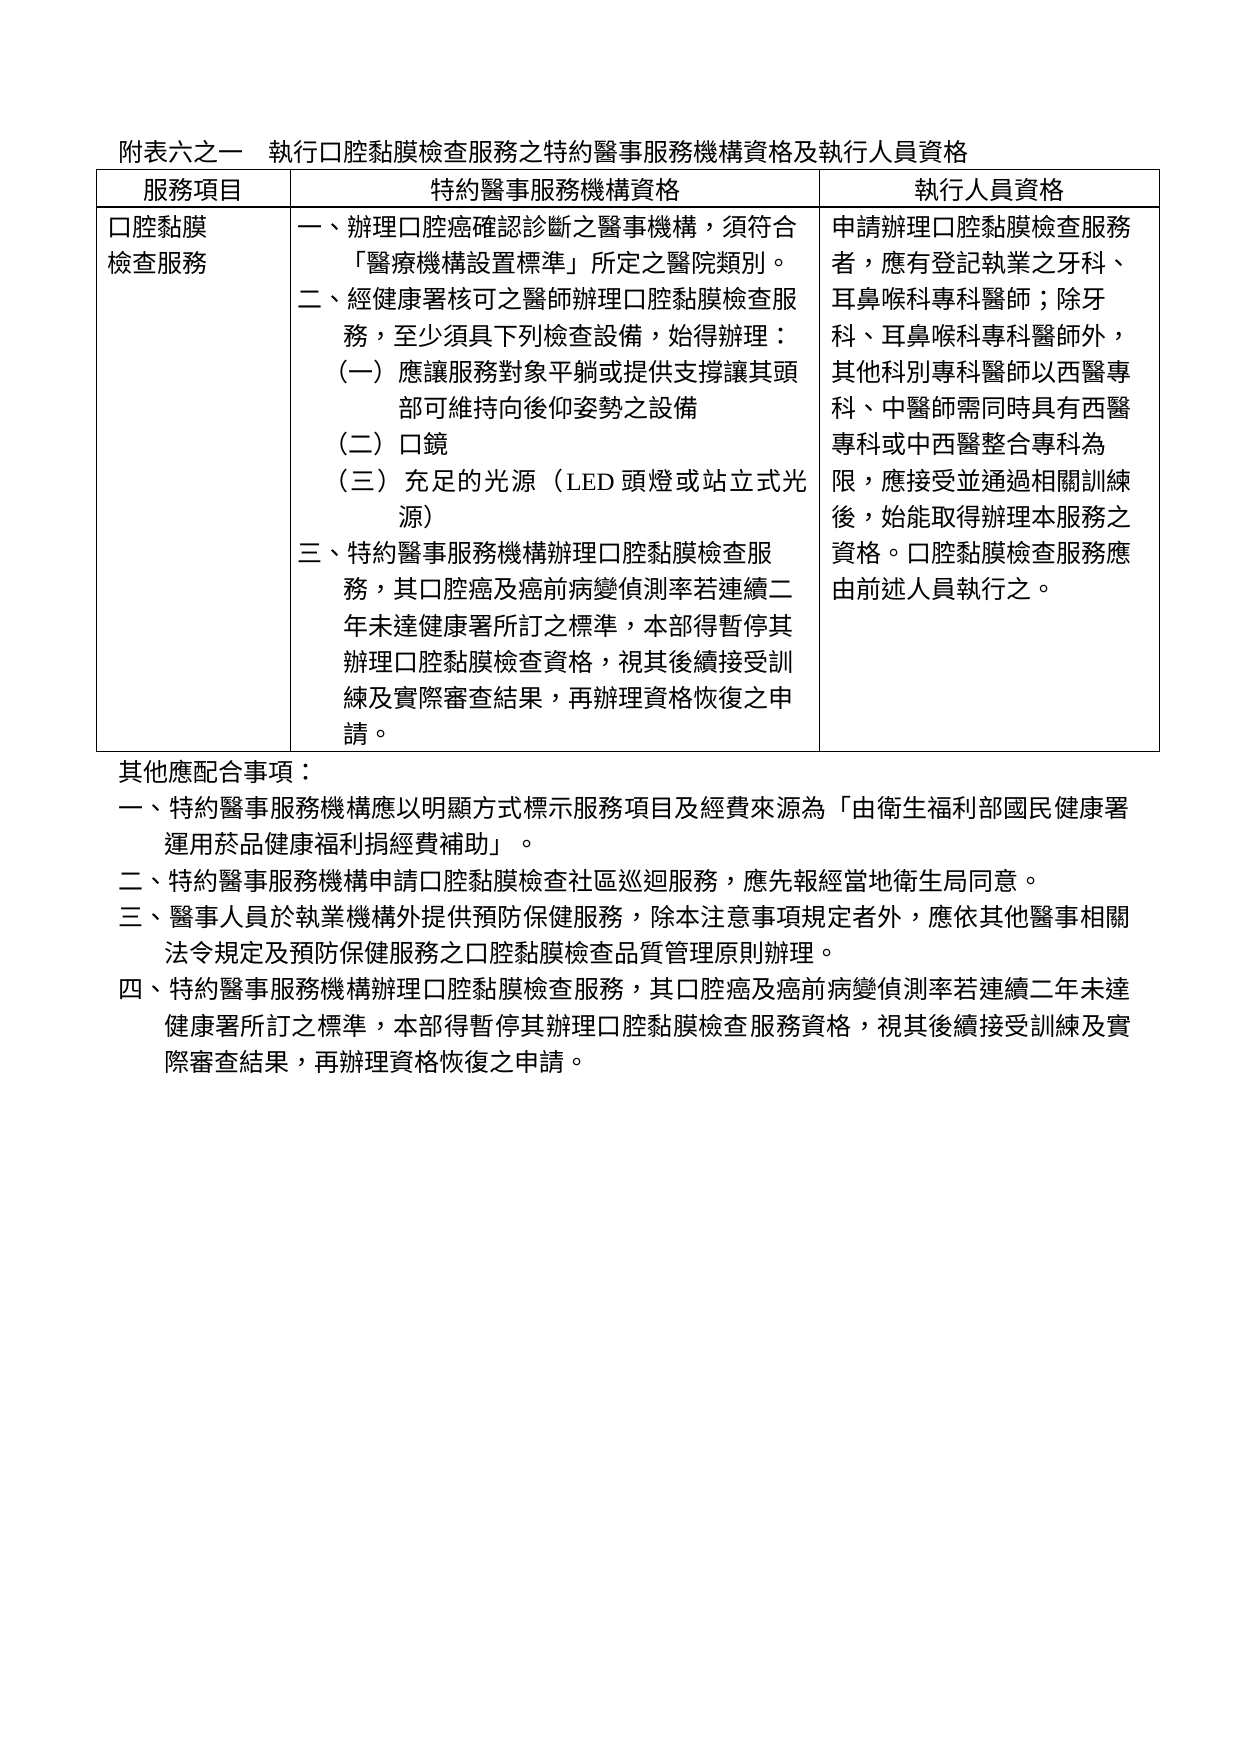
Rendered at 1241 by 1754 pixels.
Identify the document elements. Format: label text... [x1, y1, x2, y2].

table_cell 口腔黏膜 檢查服務 [97, 208, 290, 751]
text 二、特約醫事服務機構申請口腔黏膜檢查社區巡迴服務，應先報經當地衛生局同意。 [118, 861, 1132, 897]
text 四、特約醫事服務機構辦理口腔黏膜檢查服務，其口腔癌及癌前病變偵測率若連續二年未達健康署所訂之標準，本部得暫停其辦理口腔黏膜檢查服務資格，視其後續接受訓練及實際審查結果，再辦理資格恢復之申請。 [118, 970, 1132, 1078]
text 附表六之一 執行口腔黏膜檢查服務之特約醫事服務機構資格及執行人員資格 [118, 133, 1137, 169]
table_header 服務項目 [97, 170, 290, 206]
table_header 執行人員資格 [820, 170, 1159, 206]
text 一、特約醫事服務機構應以明顯方式標示服務項目及經費來源為「由衛生福利部國民健康署運用菸品健康福利捐經費補助」。 [118, 788, 1132, 861]
text 其他應配合事項： [118, 752, 1132, 788]
text 三、醫事人員於執業機構外提供預防保健服務，除本注意事項規定者外，應依其他醫事相關法令規定及預防保健服務之口腔黏膜檢查品質管理原則辦理。 [118, 897, 1132, 970]
table_header 特約醫事服務機構資格 [291, 170, 819, 206]
table_cell 申請辦理口腔黏膜檢查服務者，應有登記執業之牙科、耳鼻喉科專科醫師；除牙科、耳鼻喉科專科醫師外，其他科別專科醫師以西醫專科、中醫師需同時具有西醫專科或中西醫整合專科為限，應接受並通過相關訓練後，始能取得辦理本服務之資格。口腔黏膜檢查服務應由前述人員執行之。 [820, 208, 1159, 751]
table_cell 一、辦理口腔癌確認診斷之醫事機構，須符合「醫療機構設置標準」所定之醫院類別。 二、經健康署核可之醫師辦理口腔黏膜檢查服務，至少須具下列檢查設備，始得辦理： （一）應讓服務對象平躺或提供支撐讓其頭部可維持向後仰姿勢之設備 （二）口鏡 （三）充足的光源（LED頭燈或站立式光源） 三、特約醫事服務機構辦理口腔黏膜檢查服務，其口腔癌及癌前病變偵測率若連續二年未達健康署所訂之標準，本部得暫停其辦理口腔黏膜檢查資格，視其後續接受訓練及實際審查結果，再辦理資格恢復之申請。 [291, 208, 819, 751]
